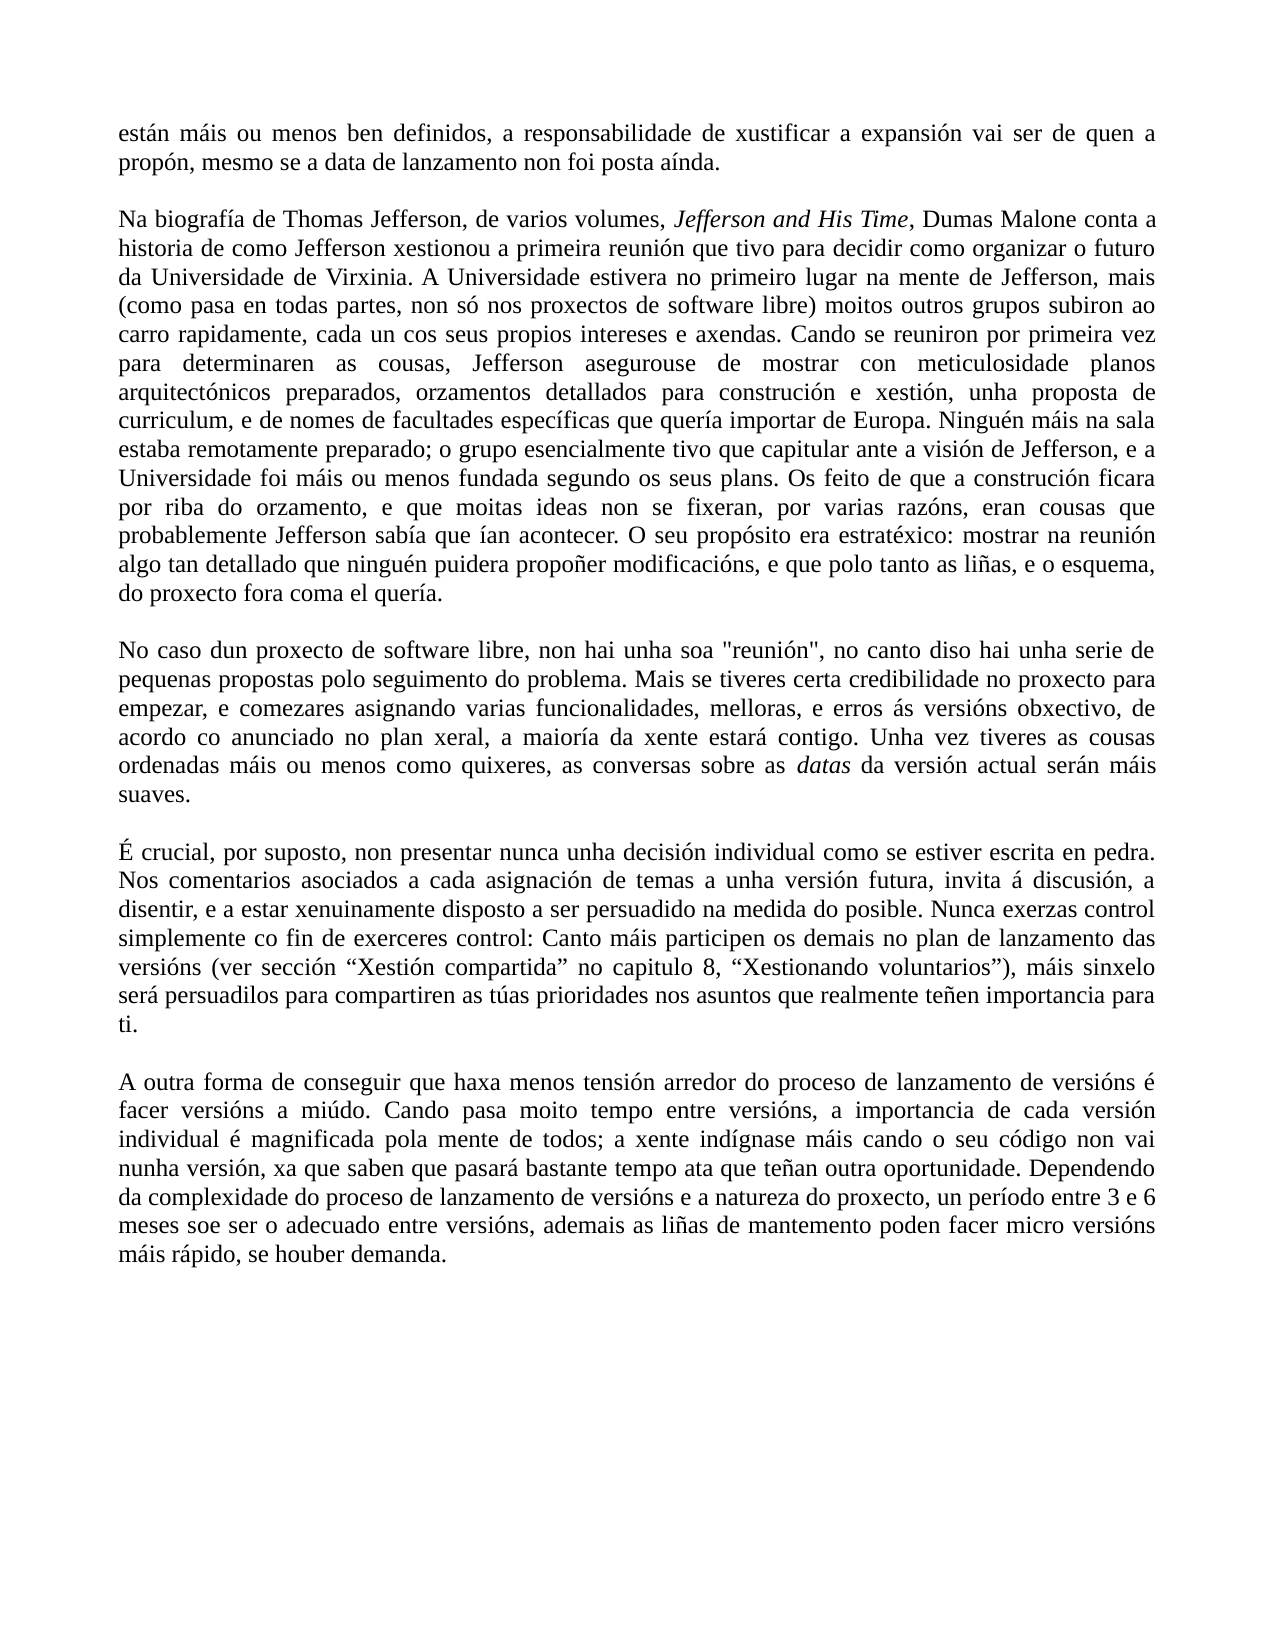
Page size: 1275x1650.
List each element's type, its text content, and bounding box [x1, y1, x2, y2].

text No caso dun proxecto de software libre, non hai unha soa "reunión", no canto diso hai unha serie de pequenas propostas polo seguimento do problema. Mais se tiveres certa credibilidade no proxecto para empezar, e comezares asignando varias funcionalidades, melloras, e erros ás versións obxectivo, de acordo co anunciado no plan xeral, a maioría da xente estará contigo. Unha vez tiveres as cousas ordenadas máis ou menos como quixeres, as conversas sobre as datas da versión actual serán máis suaves. [118, 636, 1157, 808]
text están máis ou menos ben definidos, a responsabilidade de xustificar a expansión vai ser de quen a propón, mesmo se a data de lanzamento non foi posta aínda. [118, 118, 1157, 176]
text É crucial, por suposto, non presentar nunca unha decisión individual como se estiver escrita en pedra. Nos comentarios asociados a cada asignación de temas a unha versión futura, invita á discusión, a disentir, e a estar xenuinamente disposto a ser persuadido na medida do posible. Nunca exerzas control simplemente co fin de exerceres control: Canto máis participen os demais no plan de lanzamento das versións (ver sección “Xestión compartida” no capitulo 8, “Xestionando voluntarios”), máis sinxelo será persuadilos para compartiren as túas prioridades nos asuntos que realmente teñen importancia para ti. [118, 837, 1157, 1038]
text A outra forma de conseguir que haxa menos tensión arredor do proceso de lanzamento de versións é facer versións a miúdo. Cando pasa moito tempo entre versións, a importancia de cada versión individual é magnificada pola mente de todos; a xente indígnase máis cando o seu código non vai nunha versión, xa que saben que pasará bastante tempo ata que teñan outra oportunidade. Dependendo da complexidade do proceso de lanzamento de versións e a natureza do proxecto, un período entre 3 e 6 meses soe ser o adecuado entre versións, ademais as liñas de mantemento poden facer micro versións máis rápido, se houber demanda. [118, 1067, 1157, 1268]
text Na biografía de Thomas Jefferson, de varios volumes, Jefferson and His Time, Dumas Malone conta a historia de como Jefferson xestionou a primeira reunión que tivo para decidir como organizar o futuro da Universidade de Virxinia. A Universidade estivera no primeiro lugar na mente de Jefferson, mais (como pasa en todas partes, non só nos proxectos de software libre) moitos outros grupos subiron ao carro rapidamente, cada un cos seus propios intereses e axendas. Cando se reuniron por primeira vez para determinaren as cousas, Jefferson asegurouse de mostrar con meticulosidade planos arquitectónicos preparados, orzamentos detallados para construción e xestión, unha proposta de curriculum, e de nomes de facultades específicas que quería importar de Europa. Ninguén máis na sala estaba remotamente preparado; o grupo esencialmente tivo que capitular ante a visión de Jefferson, e a Universidade foi máis ou menos fundada segundo os seus plans. Os feito de que a construción ficara por riba do orzamento, e que moitas ideas non se fixeran, por varias razóns, eran cousas que probablemente Jefferson sabía que ían acontecer. O seu propósito era estratéxico: mostrar na reunión algo tan detallado que ninguén puidera propoñer modificacións, e que polo tanto as liñas, e o esquema, do proxecto fora coma el quería. [118, 204, 1157, 607]
